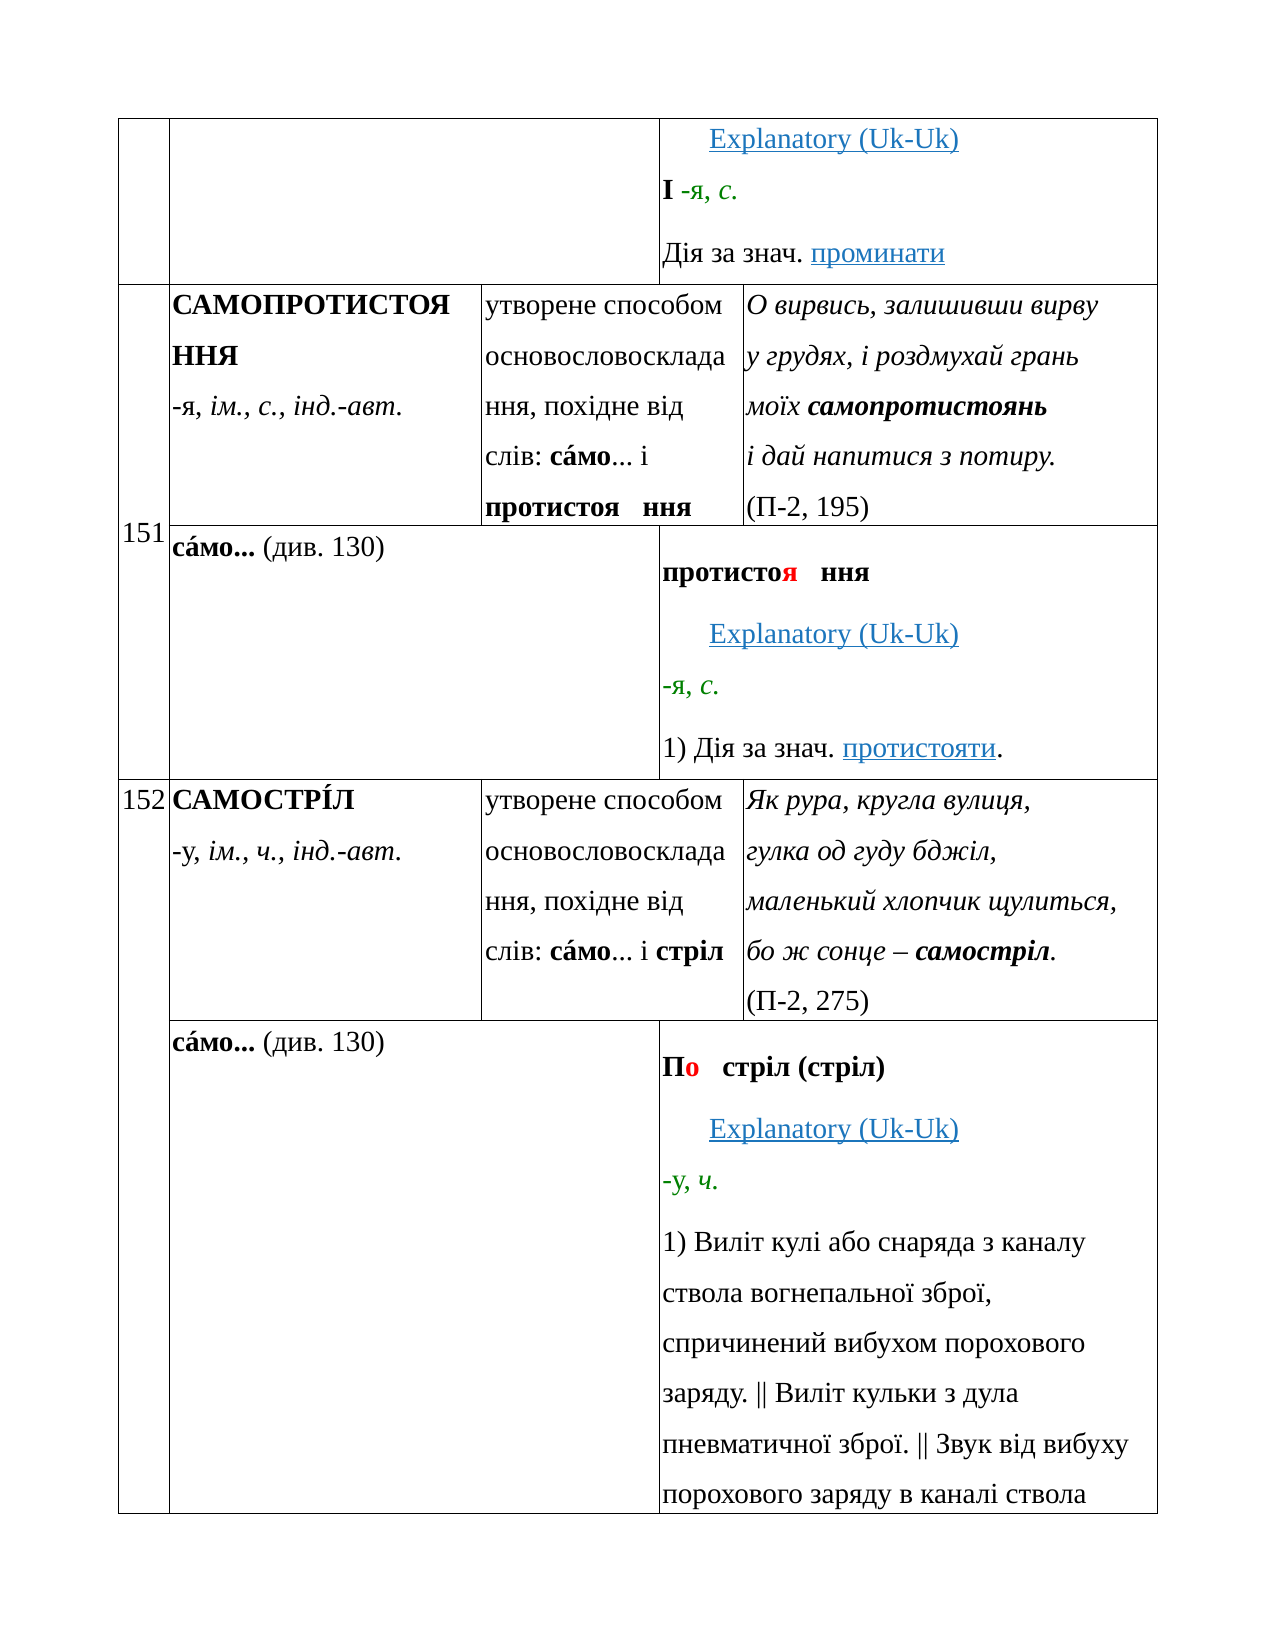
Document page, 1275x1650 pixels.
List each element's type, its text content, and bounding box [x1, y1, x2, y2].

table_cell Постріл (стріл) Explanatory (Uk-Uk) -у, ч. 1) Виліт кулі або снаряда з каналу ствола вогнепальної зброї, спричинений вибухом порохового заряду. || Виліт кульки з дула пневматичної зброї. || Звук від вибуху порохового заряду в каналі ствола [660, 1021, 1157, 1513]
table_cell [170, 119, 659, 284]
table_cell [119, 119, 169, 284]
table_cell сáмо... (див. 130) [170, 1021, 659, 1513]
table_cell 151 [119, 285, 169, 779]
table_cell протистояння Explanatory (Uk-Uk) -я, с. 1) Дія за знач. протистояти. [660, 526, 1157, 779]
table_cell Як рура, кругла вулиця, гулка од гуду бджіл, маленький хлопчик щулиться, бо ж сонце – самостріл. (П‑2, 275) [744, 780, 1157, 1020]
table_cell Самопротистояння -я, ім., с., інд.-авт. [170, 285, 481, 525]
table_cell сáмо... (див. 130) [170, 526, 659, 779]
table_cell О вирвись, залишивши вирву у грудях, і роздмухай грань моїх самопротистоянь і дай напитися з потиру. (П‑2, 195) [744, 285, 1157, 525]
table_cell Самострíл -у, ім., ч., інд.-авт. [170, 780, 481, 1020]
table_cell утворене способом основословоскладання, похідне від слів: сáмо... і стріл [482, 780, 743, 1020]
table_cell Explanatory (Uk-Uk) I -я, с. Дія за знач. проминати [660, 119, 1157, 284]
table_cell утворене способом основословоскладання, похідне від слів: сáмо... і протистояння [482, 285, 743, 525]
table_cell 152 [119, 780, 169, 1513]
